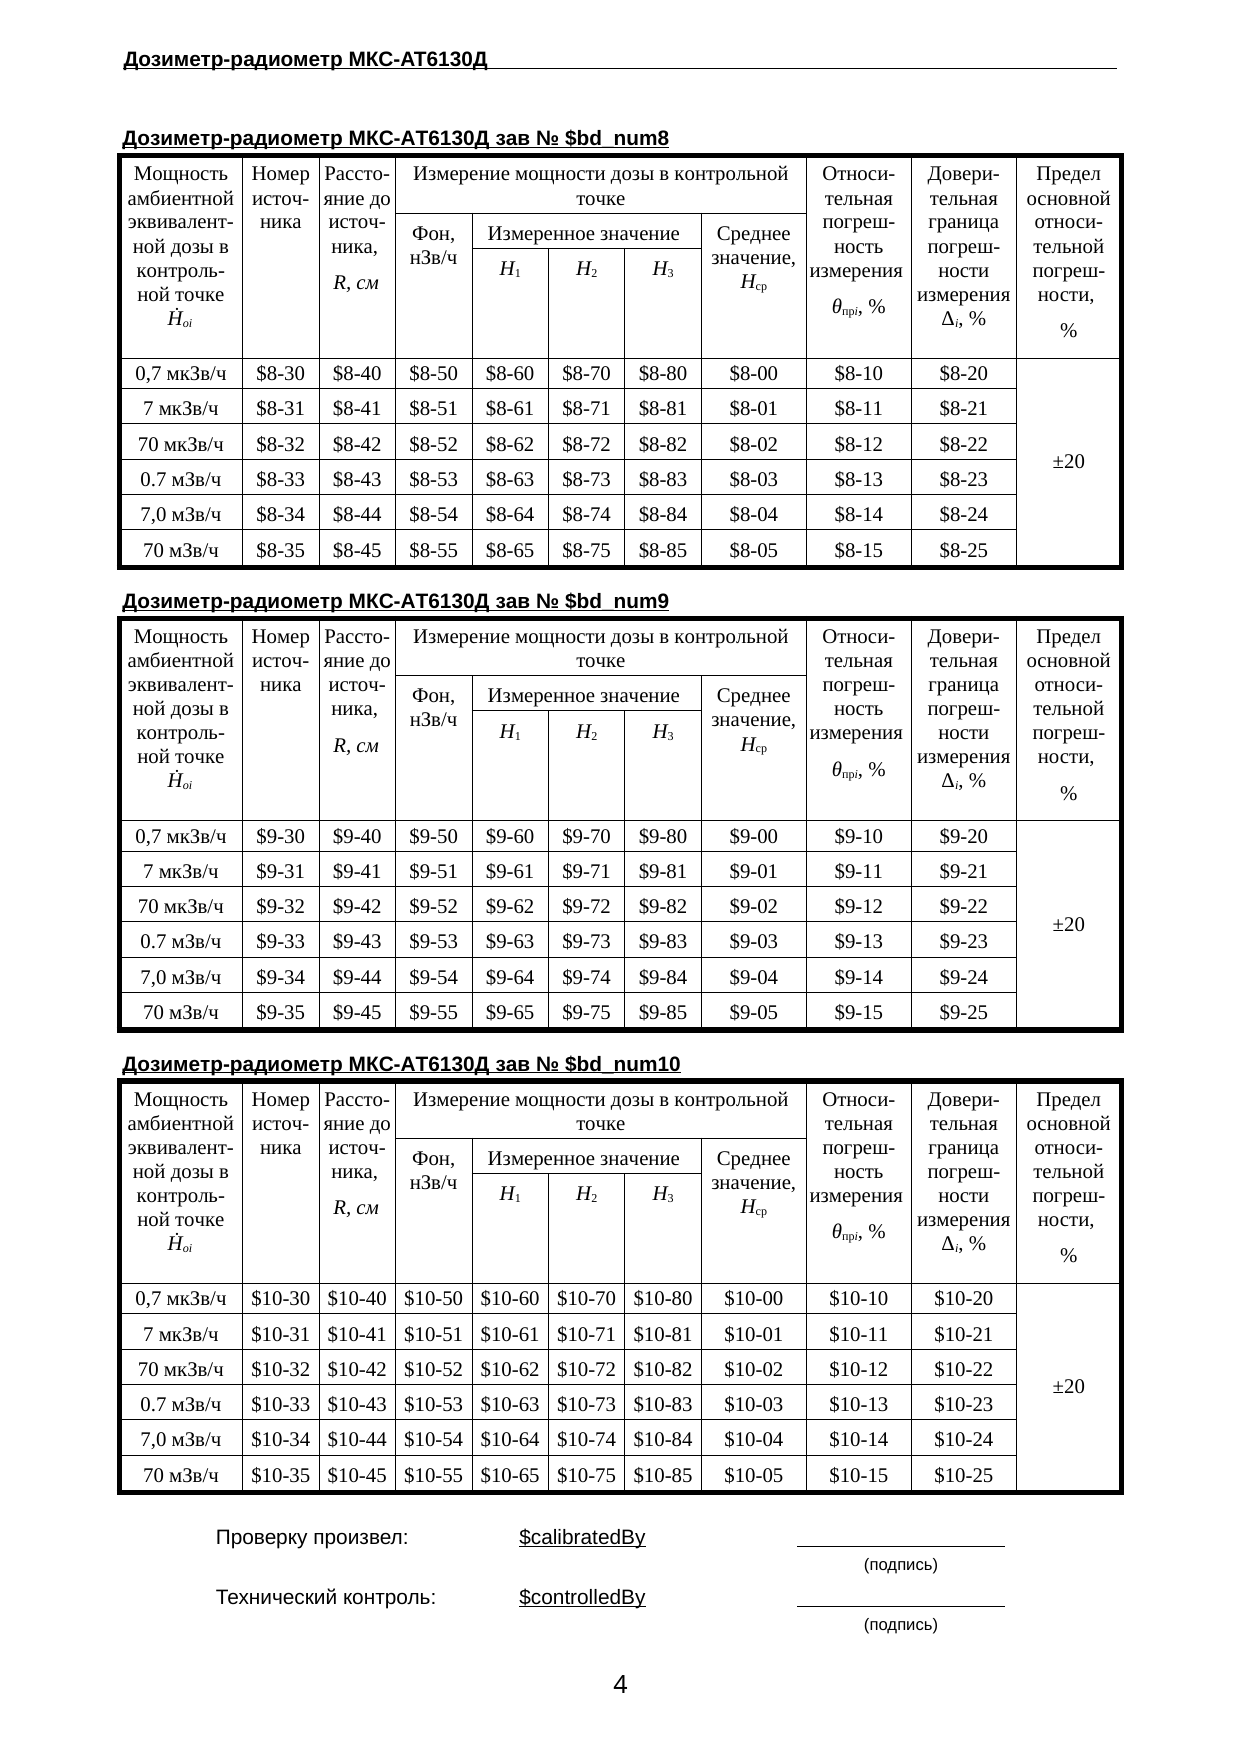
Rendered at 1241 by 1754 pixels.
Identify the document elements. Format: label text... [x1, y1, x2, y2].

table_cell Номер источ-ника [243, 1084, 319, 1283]
table_cell $8-03 [702, 460, 806, 494]
table_cell Измерение мощности дозы в контрольной точке [396, 158, 806, 212]
table_cell $9-10 [807, 821, 911, 851]
table_cell $10-42 [320, 1350, 395, 1384]
table_cell H2 [549, 711, 624, 820]
table_cell $8-05 [702, 530, 806, 564]
table_cell $9-84 [625, 958, 701, 992]
table_cell $9-20 [912, 821, 1016, 851]
table_cell $9-21 [912, 852, 1016, 886]
table_cell $10-74 [549, 1420, 624, 1454]
table_cell 0,7 мкЗв/ч [122, 821, 242, 851]
table_cell $9-23 [912, 922, 1016, 957]
table_cell $9-55 [396, 993, 472, 1027]
table_header [771, 1520, 1030, 1555]
table_cell Мощность амбиентной эквивалент-ной дозы в контроль-ной точке Ḣoi [122, 158, 242, 358]
table_cell $8-82 [625, 424, 701, 459]
table_cell $10-85 [625, 1456, 701, 1490]
table_cell $10-73 [549, 1385, 624, 1419]
table_cell $8-71 [549, 389, 624, 423]
table_cell Рассто-яние до источ-ника, R, см [320, 1084, 395, 1283]
table_cell $10-22 [912, 1350, 1016, 1384]
table_cell $9-03 [702, 922, 806, 957]
table_header Дозиметр-радиометр МКС-AT6130Д зав № $bd_num9 [119, 570, 1121, 616]
table_cell $8-21 [912, 389, 1016, 423]
table_cell $8-32 [243, 424, 319, 459]
table_cell H1 [473, 1174, 548, 1283]
table_cell $8-25 [912, 530, 1016, 564]
table_cell $9-75 [549, 993, 624, 1027]
table_cell ±20 [1017, 1284, 1119, 1490]
table_cell $8-33 [243, 460, 319, 494]
table_cell $10-83 [625, 1385, 701, 1419]
table_cell $9-82 [625, 887, 701, 921]
table_cell $10-65 [473, 1456, 548, 1490]
table_cell 70 мЗв/ч [122, 1456, 242, 1490]
table_cell $10-50 [396, 1284, 472, 1313]
table_cell $9-85 [625, 993, 701, 1027]
table_cell $8-04 [702, 495, 806, 529]
table_cell $8-24 [912, 495, 1016, 529]
table_cell $10-24 [912, 1420, 1016, 1454]
table_cell H1 [473, 249, 548, 358]
table_cell $10-02 [702, 1350, 806, 1384]
table_cell $10-04 [702, 1420, 806, 1454]
table_cell 70 мЗв/ч [122, 530, 242, 564]
table_cell $8-14 [807, 495, 911, 529]
table_cell $10-15 [807, 1456, 911, 1490]
table_cell $8-00 [702, 359, 806, 388]
table_cell $10-84 [625, 1420, 701, 1454]
table_cell $10-51 [396, 1314, 472, 1348]
table_cell $9-51 [396, 852, 472, 886]
table_cell $10-52 [396, 1350, 472, 1384]
table_cell [514, 1614, 771, 1638]
table_cell 0,7 мкЗв/ч [122, 1284, 242, 1313]
table_cell $controlledBy [514, 1579, 771, 1614]
table_cell $9-80 [625, 821, 701, 851]
table_cell $10-21 [912, 1314, 1016, 1348]
table_cell $10-60 [473, 1284, 548, 1313]
table_cell Номер источ-ника [243, 158, 319, 358]
table_cell Технический контроль: [210, 1579, 513, 1614]
table_cell Рассто-яние до источ-ника, R, см [320, 621, 395, 820]
table_cell $8-63 [473, 460, 548, 494]
table_cell $9-65 [473, 993, 548, 1027]
table_cell $9-14 [807, 958, 911, 992]
table_cell $10-72 [549, 1350, 624, 1384]
table_cell $9-24 [912, 958, 1016, 992]
table_cell $9-70 [549, 821, 624, 851]
table_cell $9-00 [702, 821, 806, 851]
table_cell $8-43 [320, 460, 395, 494]
table_cell $8-54 [396, 495, 472, 529]
table_cell Предел основной относи-тельной погреш-ности, % [1017, 158, 1119, 358]
table_cell $9-64 [473, 958, 548, 992]
table_cell $10-12 [807, 1350, 911, 1384]
table_cell $9-33 [243, 922, 319, 957]
table_cell Мощность амбиентной эквивалент-ной дозы в контроль-ной точке Ḣoi [122, 621, 242, 820]
table_cell Среднее значение, Hср [702, 1139, 806, 1283]
table_cell $9-40 [320, 821, 395, 851]
table_cell $9-83 [625, 922, 701, 957]
table_cell $8-42 [320, 424, 395, 459]
table_cell Измерение мощности дозы в контрольной точке [396, 621, 806, 675]
table_cell $8-23 [912, 460, 1016, 494]
table_cell H2 [549, 1174, 624, 1283]
table_cell $9-60 [473, 821, 548, 851]
table_cell Относи-тельная погреш-ность измерения θпрi, % [807, 158, 911, 358]
table_cell 70 мЗв/ч [122, 993, 242, 1027]
table_cell Номер источ-ника [243, 621, 319, 820]
table_cell 70 мкЗв/ч [122, 1350, 242, 1384]
table_cell $8-81 [625, 389, 701, 423]
table_cell Довери-тельная граница погреш-ности измерения Δi, % [912, 621, 1016, 820]
table_cell $10-01 [702, 1314, 806, 1348]
table_cell $10-45 [320, 1456, 395, 1490]
table_cell $9-41 [320, 852, 395, 886]
table_cell $9-43 [320, 922, 395, 957]
table_cell $8-11 [807, 389, 911, 423]
table_header Проверку произвел: [210, 1520, 513, 1555]
table_cell $8-40 [320, 359, 395, 388]
table_cell $8-65 [473, 530, 548, 564]
table_cell Относи-тельная погреш-ность измерения θпрi, % [807, 621, 911, 820]
table_cell $8-64 [473, 495, 548, 529]
table_cell $9-30 [243, 821, 319, 851]
table_cell Мощность амбиентной эквивалент-ной дозы в контроль-ной точке Ḣoi [122, 1084, 242, 1283]
table_cell $9-54 [396, 958, 472, 992]
table_cell $9-44 [320, 958, 395, 992]
table_cell $10-13 [807, 1385, 911, 1419]
table_cell $10-23 [912, 1385, 1016, 1419]
table_cell 0.7 мЗв/ч [122, 922, 242, 957]
table_cell 7,0 мЗв/ч [122, 958, 242, 992]
table_cell $10-71 [549, 1314, 624, 1348]
table_cell H2 [549, 249, 624, 358]
table_cell Среднее значение, Hср [702, 214, 806, 358]
table_cell $9-61 [473, 852, 548, 886]
table_cell $8-80 [625, 359, 701, 388]
table_cell $8-20 [912, 359, 1016, 388]
table_cell Фон, нЗв/ч [396, 214, 472, 358]
table_cell $10-30 [243, 1284, 319, 1313]
table_cell $9-71 [549, 852, 624, 886]
table_cell $10-75 [549, 1456, 624, 1490]
table_cell $8-30 [243, 359, 319, 388]
table_cell Довери-тельная граница погреш-ности измерения Δi, % [912, 1084, 1016, 1283]
table_cell $10-63 [473, 1385, 548, 1419]
table_cell $9-01 [702, 852, 806, 886]
table_cell $8-72 [549, 424, 624, 459]
table_cell $10-82 [625, 1350, 701, 1384]
table_cell $8-45 [320, 530, 395, 564]
table_cell $9-13 [807, 922, 911, 957]
table_cell Измеренное значение [473, 676, 701, 710]
table_cell Фон, нЗв/ч [396, 1139, 472, 1283]
table_cell 7,0 мЗв/ч [122, 1420, 242, 1454]
table_header Дозиметр-радиометр МКС-AT6130Д зав № $bd_num10 [119, 1033, 1121, 1078]
table_cell $10-00 [702, 1284, 806, 1313]
table_cell $9-42 [320, 887, 395, 921]
table_cell $10-81 [625, 1314, 701, 1348]
table_cell 70 мкЗв/ч [122, 887, 242, 921]
table_cell $10-55 [396, 1456, 472, 1490]
table_cell 7,0 мЗв/ч [122, 495, 242, 529]
table_cell $9-62 [473, 887, 548, 921]
table_cell $9-11 [807, 852, 911, 886]
table_cell $8-61 [473, 389, 548, 423]
table_cell $10-62 [473, 1350, 548, 1384]
table_cell $10-05 [702, 1456, 806, 1490]
table_cell 70 мкЗв/ч [122, 424, 242, 459]
table_cell Предел основной относи-тельной погреш-ности, % [1017, 621, 1119, 820]
table_cell $10-43 [320, 1385, 395, 1419]
table_cell $9-34 [243, 958, 319, 992]
table_cell $8-53 [396, 460, 472, 494]
table_cell $8-02 [702, 424, 806, 459]
table_cell $8-35 [243, 530, 319, 564]
table_cell $9-04 [702, 958, 806, 992]
table_cell H3 [625, 711, 701, 820]
table_cell $10-44 [320, 1420, 395, 1454]
table_cell $9-12 [807, 887, 911, 921]
table_cell H3 [625, 1174, 701, 1283]
table_cell Рассто-яние до источ-ника, R, см [320, 158, 395, 358]
table_cell $8-12 [807, 424, 911, 459]
table_cell $8-01 [702, 389, 806, 423]
table_cell (подпись) [771, 1614, 1030, 1638]
table_cell $10-20 [912, 1284, 1016, 1313]
table_cell $9-53 [396, 922, 472, 957]
table_cell $10-31 [243, 1314, 319, 1348]
table_cell $8-85 [625, 530, 701, 564]
table_cell $9-02 [702, 887, 806, 921]
table_cell $8-50 [396, 359, 472, 388]
table_cell $9-35 [243, 993, 319, 1027]
table_cell $10-53 [396, 1385, 472, 1419]
table_cell [514, 1555, 771, 1579]
table_cell $9-63 [473, 922, 548, 957]
table_cell Измеренное значение [473, 1139, 701, 1173]
table_cell $10-32 [243, 1350, 319, 1384]
table_cell $10-70 [549, 1284, 624, 1313]
table_cell ±20 [1017, 821, 1119, 1027]
table_cell $8-52 [396, 424, 472, 459]
table_cell $9-74 [549, 958, 624, 992]
table_cell Довери-тельная граница погреш-ности измерения Δi, % [912, 158, 1016, 358]
table_cell $9-73 [549, 922, 624, 957]
table_cell $8-10 [807, 359, 911, 388]
table_cell $8-13 [807, 460, 911, 494]
table_cell [771, 1579, 1030, 1614]
table_header Дозиметр-радиометр МКС-AT6130Д зав № $bd_num8 [119, 107, 1121, 153]
table_cell Относи-тельная погреш-ность измерения θпрi, % [807, 1084, 911, 1283]
table_cell 7 мкЗв/ч [122, 389, 242, 423]
table_cell Измерение мощности дозы в контрольной точке [396, 1084, 806, 1138]
table_cell Среднее значение, Hср [702, 676, 806, 820]
table_cell 7 мкЗв/ч [122, 852, 242, 886]
table_cell $8-60 [473, 359, 548, 388]
table_cell $8-75 [549, 530, 624, 564]
table_cell $10-03 [702, 1385, 806, 1419]
table_cell $9-81 [625, 852, 701, 886]
table_cell ±20 [1017, 359, 1119, 564]
table_cell $9-22 [912, 887, 1016, 921]
table_cell $8-51 [396, 389, 472, 423]
table_cell $10-61 [473, 1314, 548, 1348]
table_cell H3 [625, 249, 701, 358]
table_cell $10-54 [396, 1420, 472, 1454]
table_cell (подпись) [771, 1555, 1030, 1579]
table_cell $9-52 [396, 887, 472, 921]
table_cell $8-74 [549, 495, 624, 529]
table_header $calibratedBy [514, 1520, 771, 1555]
table_cell $8-22 [912, 424, 1016, 459]
table_cell $8-73 [549, 460, 624, 494]
table_cell $9-45 [320, 993, 395, 1027]
table_cell Измеренное значение [473, 214, 701, 248]
table_cell $8-70 [549, 359, 624, 388]
table_cell $10-33 [243, 1385, 319, 1419]
table_cell $10-40 [320, 1284, 395, 1313]
table_cell Предел основной относи-тельной погреш-ности, % [1017, 1084, 1119, 1283]
table_cell $10-11 [807, 1314, 911, 1348]
table_cell $9-05 [702, 993, 806, 1027]
table_cell $8-44 [320, 495, 395, 529]
table_cell [210, 1614, 513, 1638]
table_cell $10-34 [243, 1420, 319, 1454]
table_cell $8-83 [625, 460, 701, 494]
table_cell $9-25 [912, 993, 1016, 1027]
table_cell $8-84 [625, 495, 701, 529]
table_cell $10-80 [625, 1284, 701, 1313]
table_cell $8-41 [320, 389, 395, 423]
table_cell $8-55 [396, 530, 472, 564]
table_cell $10-64 [473, 1420, 548, 1454]
table_cell 0,7 мкЗв/ч [122, 359, 242, 388]
table_cell $10-14 [807, 1420, 911, 1454]
table_cell $8-62 [473, 424, 548, 459]
table_cell $10-10 [807, 1284, 911, 1313]
table_cell $9-72 [549, 887, 624, 921]
table_cell 7 мкЗв/ч [122, 1314, 242, 1348]
table_cell $8-34 [243, 495, 319, 529]
table_cell $9-32 [243, 887, 319, 921]
table_cell $9-15 [807, 993, 911, 1027]
table_cell H1 [473, 711, 548, 820]
table_cell $8-15 [807, 530, 911, 564]
table_cell $10-41 [320, 1314, 395, 1348]
table_cell 0.7 мЗв/ч [122, 460, 242, 494]
table_cell 0.7 мЗв/ч [122, 1385, 242, 1419]
table_cell $9-50 [396, 821, 472, 851]
table_cell $10-35 [243, 1456, 319, 1490]
table_cell $9-31 [243, 852, 319, 886]
table_cell Фон, нЗв/ч [396, 676, 472, 820]
table_cell [210, 1555, 513, 1579]
table_cell $8-31 [243, 389, 319, 423]
table_cell $10-25 [912, 1456, 1016, 1490]
